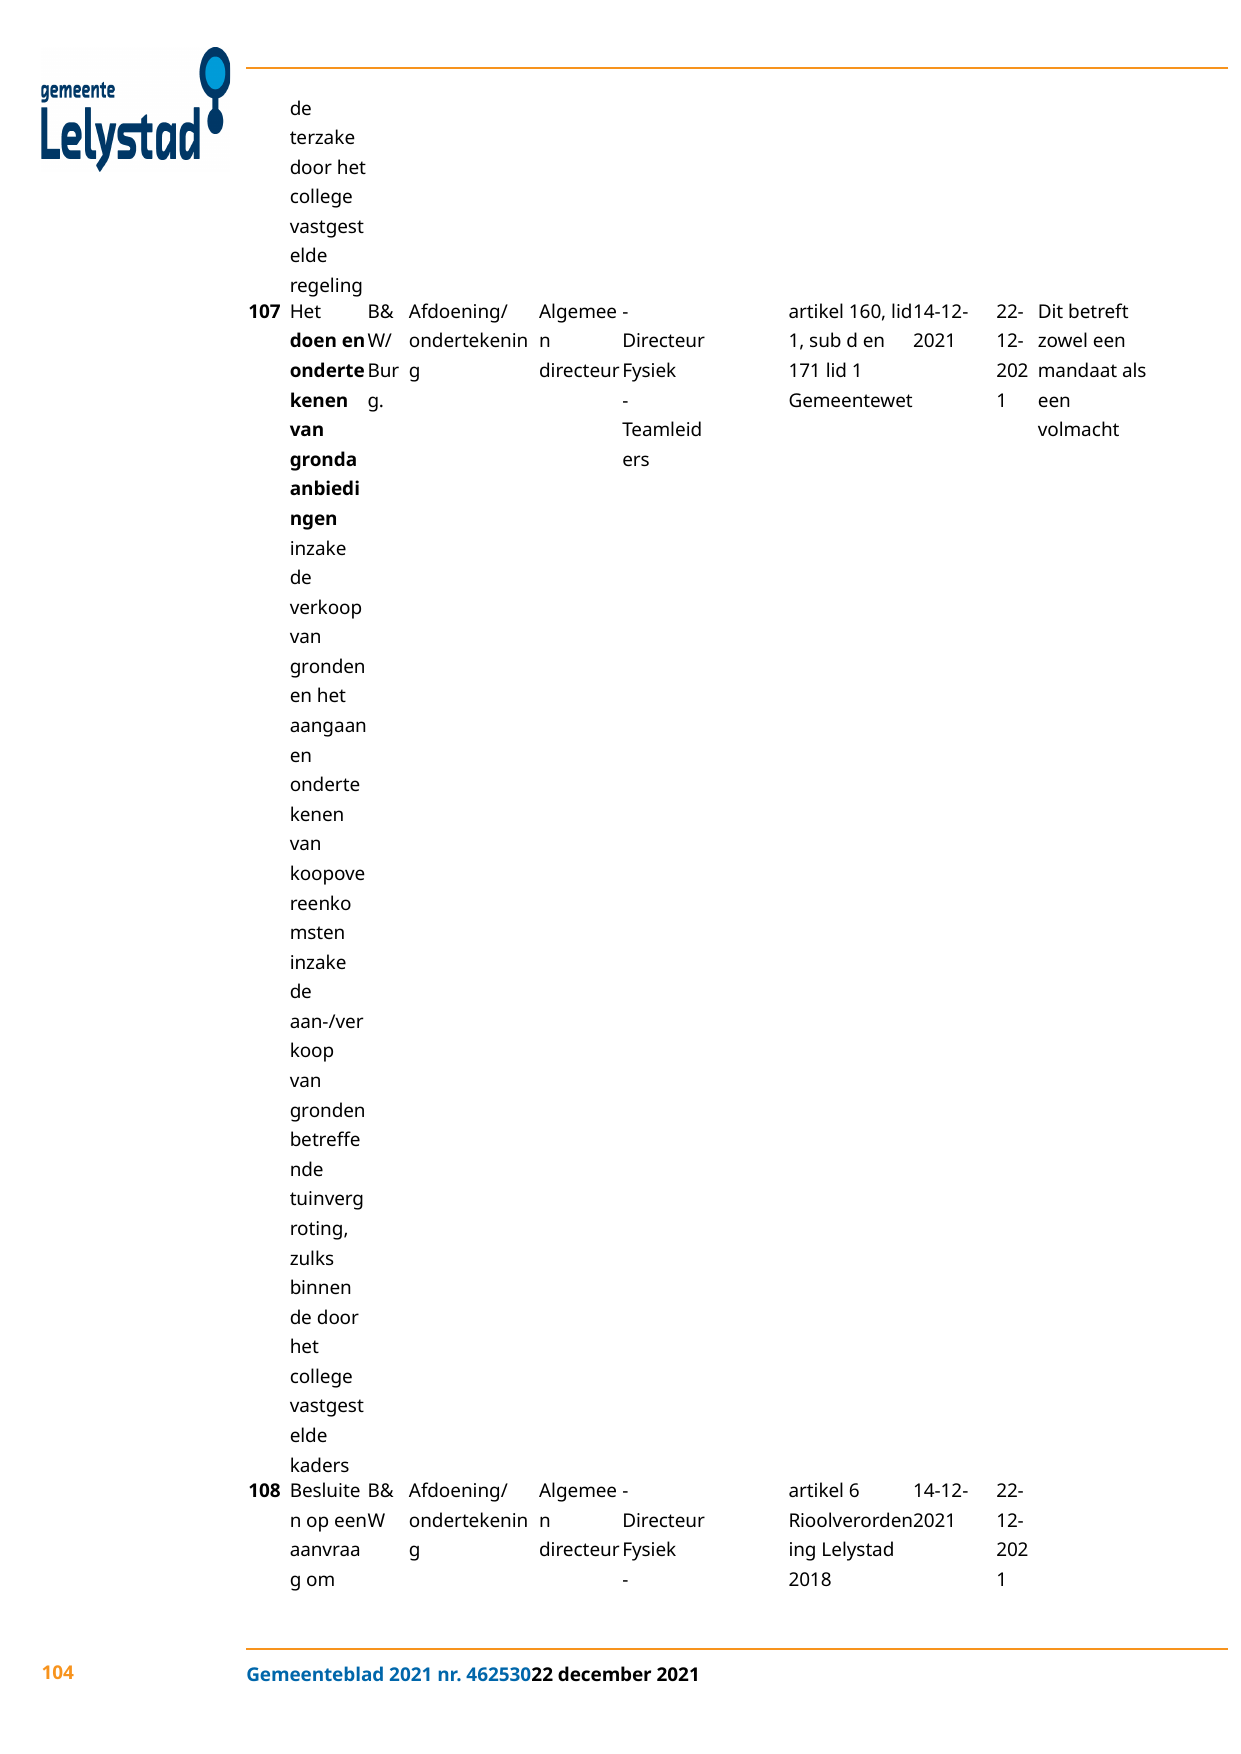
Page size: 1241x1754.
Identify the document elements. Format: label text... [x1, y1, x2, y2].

table_cell [705, 1478, 788, 1592]
table_cell artikel 160, lid 1, sub d en 171 lid 1 Gemeentewet [788, 298, 913, 1477]
table_cell 22-12-2021 [996, 1478, 1038, 1592]
table_cell [539, 95, 622, 298]
table_cell 14-12-2021 [913, 1478, 996, 1592]
picture [41, 47, 231, 172]
table_cell 107 [248, 298, 289, 1477]
table_cell artikel 6 Rioolverordening Lelystad 2018 [788, 1478, 913, 1592]
table_cell [1038, 1478, 1152, 1592]
table_cell 14-12-2021 [913, 298, 996, 1477]
table_cell Dit betreft zowel een mandaat als een volmacht [1038, 298, 1152, 1477]
table_cell [367, 95, 409, 298]
table_cell [622, 95, 705, 298]
table_cell [996, 95, 1038, 298]
table_cell B&W/Burg. [367, 298, 409, 1477]
table_cell Algemeen directeur [539, 1478, 622, 1592]
table_cell Afdoening/ondertekening [409, 298, 539, 1477]
table_cell [1038, 95, 1152, 298]
table_cell 108 [248, 1478, 289, 1592]
table_cell - Directeur Fysiek [622, 1478, 705, 1592]
table_cell Besluiten op een aanvraag om [290, 1478, 367, 1592]
table_cell [409, 95, 539, 298]
table_cell [788, 95, 913, 298]
table_cell de terzake door het college vastgestelde regeling [290, 95, 367, 298]
table_cell Afdoening/ondertekening [409, 1478, 539, 1592]
table_cell [248, 95, 289, 298]
table_cell [705, 298, 788, 1477]
table_cell - Directeur Fysiek - Teamleiders [622, 298, 705, 1477]
table_cell B&W [367, 1478, 409, 1592]
table_cell [913, 95, 996, 298]
table_cell [705, 95, 788, 298]
table_cell 22-12-2021 [996, 298, 1038, 1477]
table_cell Algemeen directeur [539, 298, 622, 1477]
table_cell Het doen en ondertekenen van grondaanbiedingen inzake de verkoop van gronden en het aangaan en ondertekenen van koopovereenkomsten inzake de aan-/verkoop van gronden betreffende tuinvergroting, zulks binnen de door het college vastgestelde kaders [290, 298, 367, 1477]
